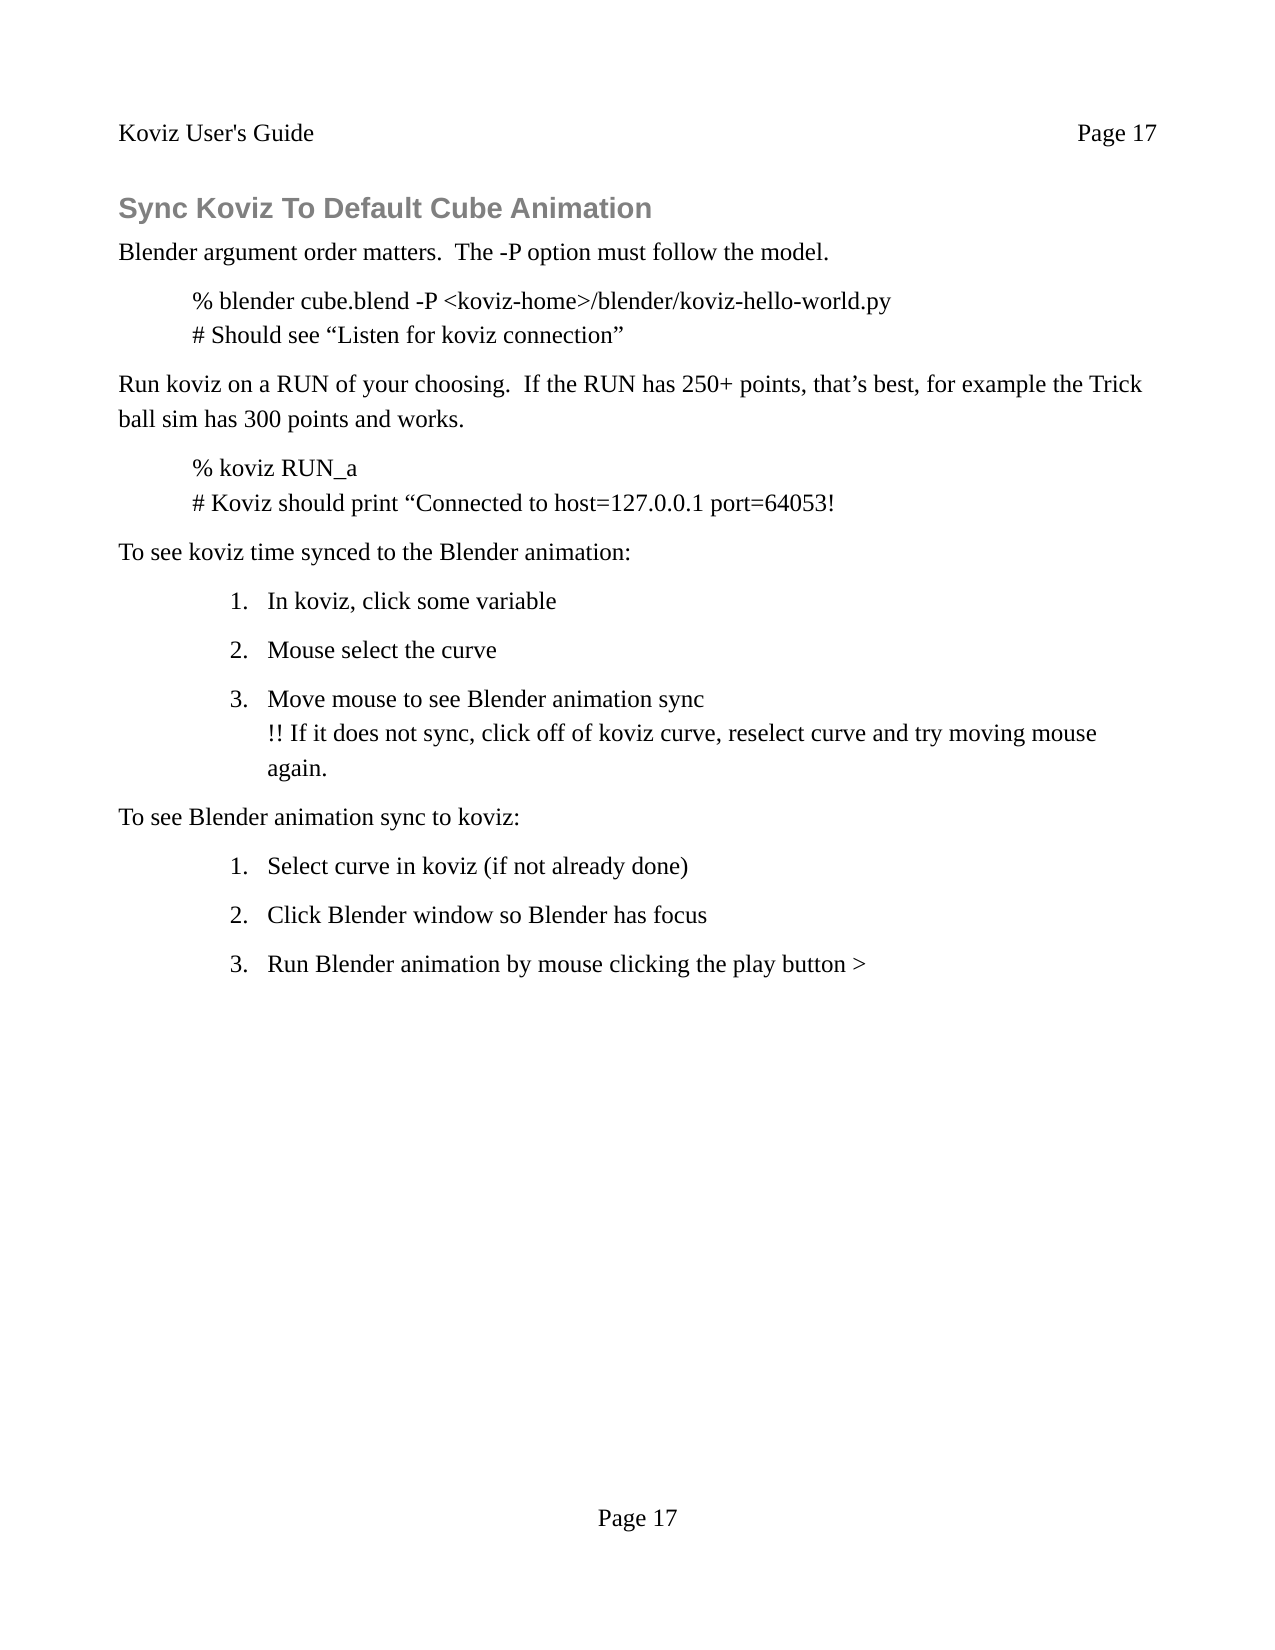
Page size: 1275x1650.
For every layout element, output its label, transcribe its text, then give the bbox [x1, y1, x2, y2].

list Click Blender window so Blender has focus [229, 900, 1157, 929]
text % blender cube.blend -P <koviz-home>/blender/koviz-hello-world.py # Should see “Listen for koviz connection” [192, 286, 1157, 349]
text Blender argument order matters. The -P option must follow the model. [118, 237, 1157, 266]
text To see Blender animation sync to koviz: [118, 802, 1157, 831]
list Select curve in koviz (if not already done) [229, 851, 1157, 880]
text Run koviz on a RUN of your choosing. If the RUN has 250+ points, that’s best, for example the Trick ball sim has 300 points and works. [118, 369, 1157, 433]
list In koviz, click some variable [229, 586, 1157, 614]
text To see koviz time synced to the Blender animation: [118, 537, 1157, 565]
list Mouse select the curve [229, 635, 1157, 663]
list Run Blender animation by mouse clicking the play button > [229, 949, 1157, 978]
text % koviz RUN_a # Koviz should print “Connected to host=127.0.0.1 port=64053! [192, 453, 1157, 516]
subtitle Sync Koviz To Default Cube Animation [118, 191, 1157, 224]
list Move mouse to see Blender animation sync !! If it does not sync, click off of koviz curve, reselect curve and try moving mouse again. [229, 684, 1157, 782]
